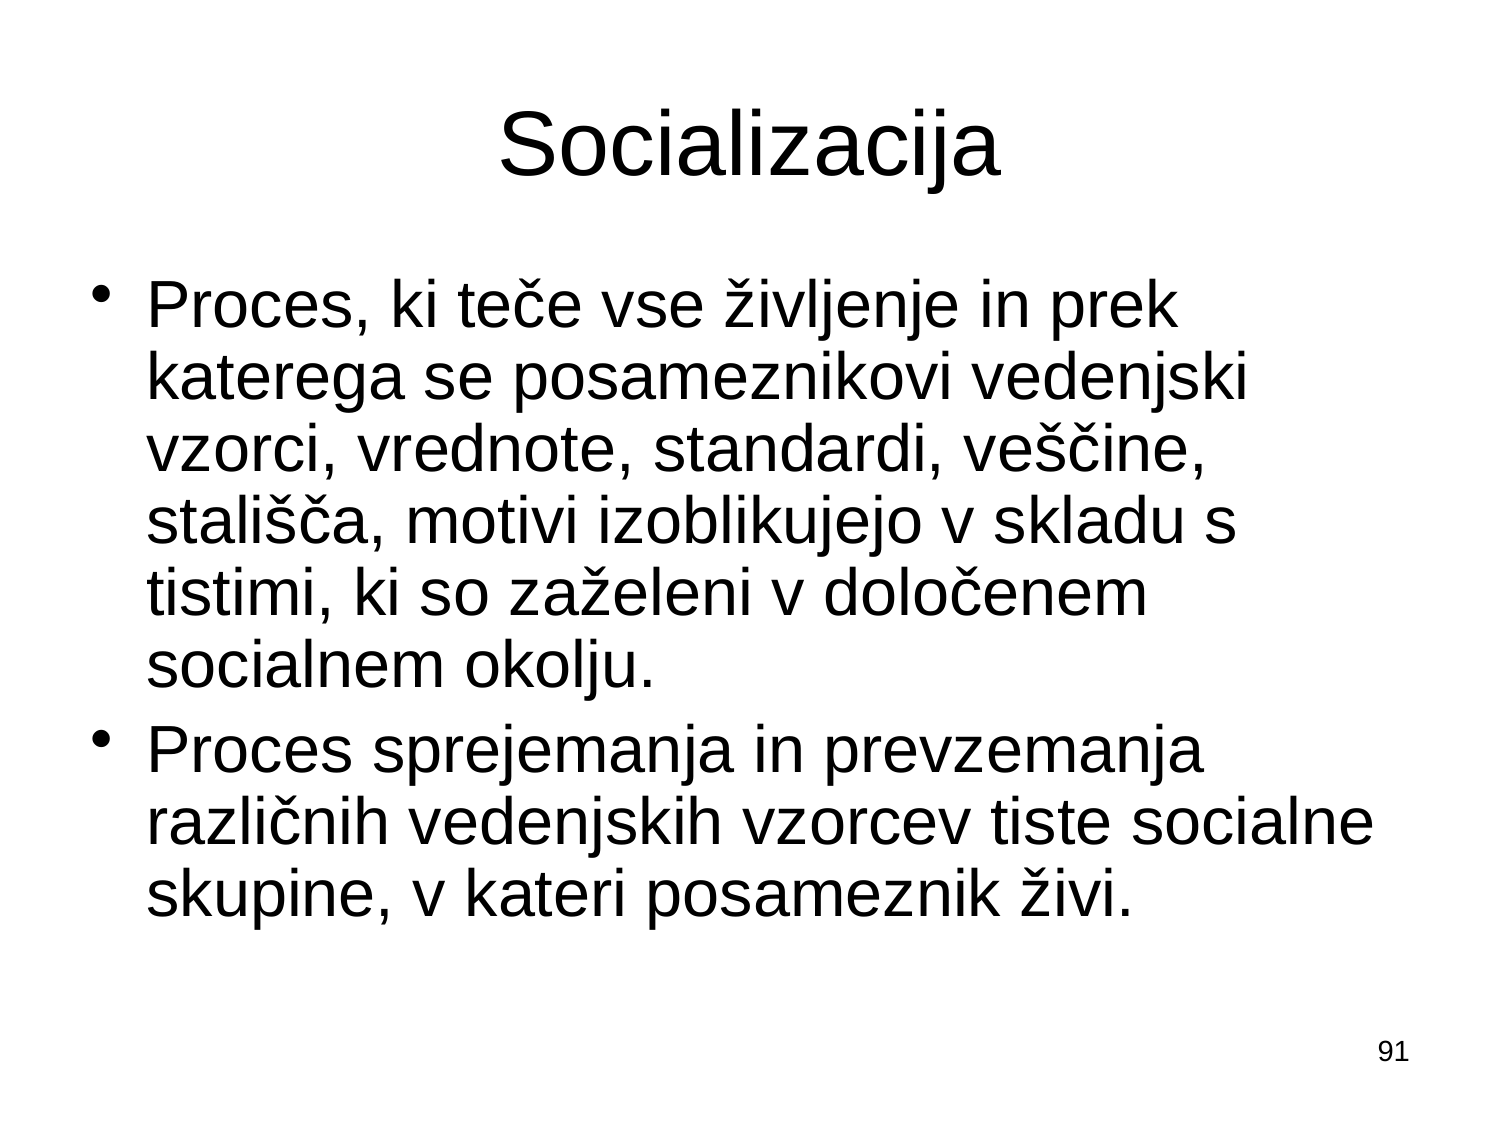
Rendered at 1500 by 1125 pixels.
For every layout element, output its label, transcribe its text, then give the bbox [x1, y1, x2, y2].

slide_number [1074, 1024, 1425, 1103]
list Proces, ki teče vse življenje in prek katerega se posameznikovi vedenjski vzorci, vrednote, standardi, veščine, stališča, motivi izoblikujejo v skladu s tistimi, ki so zaželeni v določenem socialnem okolju. Proces sprejemanja in prevzemanja različnih vedenjskih vzorcev tiste socialne skupine, v kateri posameznik živi. [75, 262, 1425, 1005]
title Socializacija [75, 45, 1425, 233]
